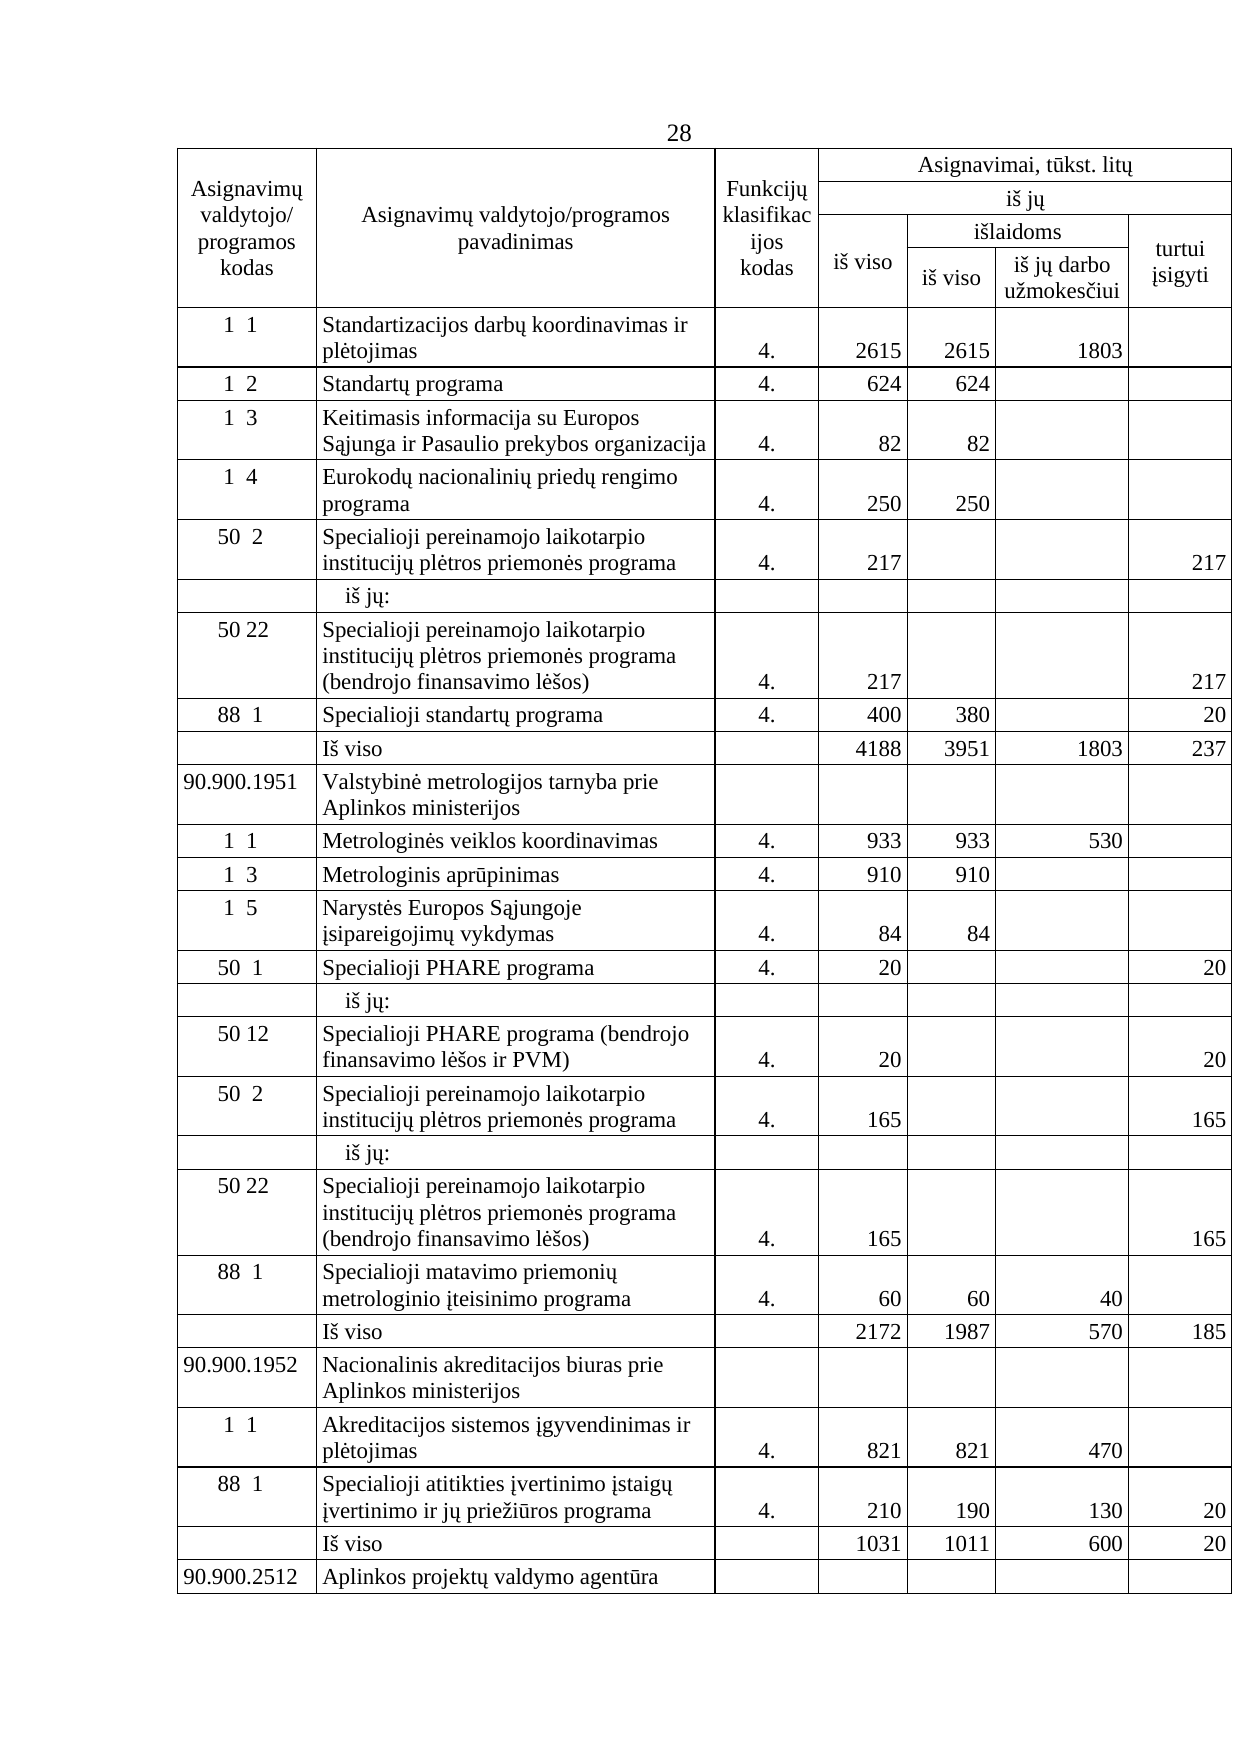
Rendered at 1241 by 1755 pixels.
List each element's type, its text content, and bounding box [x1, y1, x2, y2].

table_cell 250 [819, 460, 907, 519]
table_cell turtui įsigyti [1129, 215, 1231, 307]
table_cell [996, 1348, 1128, 1407]
table_cell [716, 1315, 818, 1347]
table_cell 217 [819, 613, 907, 698]
table_cell [996, 1077, 1128, 1135]
table_cell iš jų: [317, 984, 714, 1016]
table_cell [1129, 1560, 1231, 1592]
table_cell Standartizacijos darbų koordinavimas ir plėtojimas [317, 308, 714, 366]
table_cell 624 [819, 368, 907, 400]
table_cell 1 2 [178, 368, 316, 400]
table_cell 910 [908, 858, 995, 890]
table_cell 90.900.2512 [178, 1560, 316, 1592]
table_cell 20 [1129, 1017, 1231, 1076]
table_cell [996, 401, 1128, 459]
table_cell [716, 1348, 818, 1407]
table_cell [716, 580, 818, 612]
table_cell [1129, 580, 1231, 612]
table_cell 4. [716, 825, 818, 857]
table_cell [908, 984, 995, 1016]
table_cell [996, 368, 1128, 400]
table_cell 1803 [996, 308, 1128, 366]
table_header Funkcijų klasifikacijos kodas [716, 149, 818, 307]
table_cell 821 [819, 1408, 907, 1466]
table_cell [996, 1136, 1128, 1168]
table_cell [908, 1348, 995, 1407]
table_cell 165 [819, 1170, 907, 1254]
table_cell 90.900.1952 [178, 1348, 316, 1407]
table_cell 1 1 [178, 308, 316, 366]
table_cell 82 [908, 401, 995, 459]
table_cell [1129, 858, 1231, 890]
table_cell 910 [819, 858, 907, 890]
table_cell 20 [819, 1017, 907, 1076]
table_cell Aplinkos projektų valdymo agentūra [317, 1560, 714, 1592]
table_cell 237 [1129, 732, 1231, 764]
table_cell 1 1 [178, 825, 316, 857]
table_cell [1129, 1348, 1231, 1407]
table_cell 4. [716, 460, 818, 519]
table_cell Specialioji standartų programa [317, 699, 714, 731]
table_cell 20 [1129, 1468, 1231, 1526]
table_cell [908, 1170, 995, 1254]
table_cell 2615 [819, 308, 907, 366]
table_cell [1129, 1136, 1231, 1168]
table_cell 1 3 [178, 858, 316, 890]
table_cell 570 [996, 1315, 1128, 1347]
table_cell 4. [716, 401, 818, 459]
table_cell Specialioji matavimo priemonių metrologinio įteisinimo programa [317, 1256, 714, 1314]
table_cell 4. [716, 858, 818, 890]
table_cell 90.900.1951 [178, 765, 316, 824]
table_cell 4. [716, 1170, 818, 1254]
table_cell [908, 520, 995, 578]
table_cell [716, 732, 818, 764]
table_cell 20 [1129, 951, 1231, 983]
table_cell Specialioji PHARE programa [317, 951, 714, 983]
table_cell 185 [1129, 1315, 1231, 1347]
table_cell Eurokodų nacionalinių priedų rengimo programa [317, 460, 714, 519]
table_cell 20 [1129, 1527, 1231, 1559]
table_cell 4. [716, 520, 818, 578]
table_cell 88 1 [178, 699, 316, 731]
table_cell [908, 765, 995, 824]
table_header Asignavimų valdytojo/programos pavadinimas [317, 149, 714, 307]
table_cell [996, 699, 1128, 731]
table_cell išlaidoms [908, 215, 1128, 247]
table_cell [996, 951, 1128, 983]
table_cell [996, 1017, 1128, 1076]
table_cell [178, 1315, 316, 1347]
table_cell 20 [1129, 699, 1231, 731]
table_cell Akreditacijos sistemos įgyvendinimas ir plėtojimas [317, 1408, 714, 1466]
table_cell 20 [819, 951, 907, 983]
table_cell [996, 765, 1128, 824]
table_cell 4. [716, 613, 818, 698]
table_cell [996, 1170, 1128, 1254]
table_cell 530 [996, 825, 1128, 857]
table_cell Keitimasis informacija su Europos Sąjunga ir Pasaulio prekybos organizacija [317, 401, 714, 459]
table_cell Nacionalinis akreditacijos biuras prie Aplinkos ministerijos [317, 1348, 714, 1407]
table_cell 1011 [908, 1527, 995, 1559]
table_cell 1031 [819, 1527, 907, 1559]
table_cell Metrologinis aprūpinimas [317, 858, 714, 890]
table_cell 3951 [908, 732, 995, 764]
table_cell 88 1 [178, 1256, 316, 1314]
table_cell 84 [819, 891, 907, 950]
table_cell Specialioji PHARE programa (bendrojo finansavimo lėšos ir PVM) [317, 1017, 714, 1076]
table_cell 4. [716, 1408, 818, 1466]
table_cell 1987 [908, 1315, 995, 1347]
table_cell [1129, 825, 1231, 857]
table_cell [908, 1560, 995, 1592]
table_cell [1129, 984, 1231, 1016]
table_cell 4. [716, 951, 818, 983]
table_cell Iš viso [317, 1527, 714, 1559]
table_cell [996, 613, 1128, 698]
table_cell [178, 1136, 316, 1168]
table_cell 470 [996, 1408, 1128, 1466]
table_cell [1129, 308, 1231, 366]
table_cell 60 [819, 1256, 907, 1314]
table_cell 165 [1129, 1170, 1231, 1254]
table_cell 4. [716, 1077, 818, 1135]
table_cell 4188 [819, 732, 907, 764]
table_cell Specialioji pereinamojo laikotarpio institucijų plėtros priemonės programa (bendrojo finansavimo lėšos) [317, 1170, 714, 1254]
table_cell 50 2 [178, 1077, 316, 1135]
table_cell 82 [819, 401, 907, 459]
table_cell [178, 580, 316, 612]
table_cell 600 [996, 1527, 1128, 1559]
table_cell [996, 520, 1128, 578]
table_cell 4. [716, 699, 818, 731]
table_cell iš jų: [317, 580, 714, 612]
table_cell 84 [908, 891, 995, 950]
table_cell 1803 [996, 732, 1128, 764]
table_header Asignavimų valdytojo/ programos kodas [178, 149, 316, 307]
table_cell 2172 [819, 1315, 907, 1347]
table_cell 933 [819, 825, 907, 857]
table_cell [996, 580, 1128, 612]
table_cell [819, 580, 907, 612]
table_cell [1129, 368, 1231, 400]
table_cell [819, 984, 907, 1016]
table_header Asignavimai, tūkst. litų [819, 149, 1231, 181]
table_cell 50 1 [178, 951, 316, 983]
table_cell Valstybinė metrologijos tarnyba prie Aplinkos ministerijos [317, 765, 714, 824]
table_cell 4. [716, 891, 818, 950]
table_cell [819, 765, 907, 824]
table_cell 50 22 [178, 613, 316, 698]
table_cell iš viso [908, 248, 995, 307]
table_cell 217 [1129, 613, 1231, 698]
table_cell [716, 1136, 818, 1168]
table_cell [908, 580, 995, 612]
table_cell Narystės Europos Sąjungoje įsipareigojimų vykdymas [317, 891, 714, 950]
table_cell 40 [996, 1256, 1128, 1314]
table_cell 1 3 [178, 401, 316, 459]
table_cell Metrologinės veiklos koordinavimas [317, 825, 714, 857]
table_cell [908, 1077, 995, 1135]
table_cell [1129, 765, 1231, 824]
table_cell [716, 765, 818, 824]
table_cell 4. [716, 1017, 818, 1076]
table_cell 1 4 [178, 460, 316, 519]
table_cell 4. [716, 1256, 818, 1314]
table_cell Specialioji pereinamojo laikotarpio institucijų plėtros priemonės programa [317, 1077, 714, 1135]
table_cell 210 [819, 1468, 907, 1526]
table_cell [1129, 401, 1231, 459]
table_cell [908, 613, 995, 698]
table_cell 217 [819, 520, 907, 578]
table_cell [819, 1136, 907, 1168]
table_cell iš viso [819, 215, 907, 307]
table_cell Iš viso [317, 732, 714, 764]
table_cell [716, 984, 818, 1016]
table_cell 4. [716, 368, 818, 400]
table_cell [716, 1560, 818, 1592]
table_cell 4. [716, 308, 818, 366]
table_cell iš jų: [317, 1136, 714, 1168]
table_cell 2615 [908, 308, 995, 366]
table_cell [908, 1017, 995, 1076]
table_cell 165 [819, 1077, 907, 1135]
table_cell [1129, 891, 1231, 950]
table_cell 130 [996, 1468, 1128, 1526]
table_cell 50 22 [178, 1170, 316, 1254]
table_cell 1 1 [178, 1408, 316, 1466]
table_cell [178, 732, 316, 764]
table_cell Specialioji pereinamojo laikotarpio institucijų plėtros priemonės programa (bendrojo finansavimo lėšos) [317, 613, 714, 698]
table_cell Specialioji atitikties įvertinimo įstaigų įvertinimo ir jų priežiūros programa [317, 1468, 714, 1526]
table_cell [819, 1560, 907, 1592]
table_cell [716, 1527, 818, 1559]
table_cell 50 2 [178, 520, 316, 578]
table_cell Iš viso [317, 1315, 714, 1347]
table_cell iš jų [819, 182, 1231, 214]
table_cell [908, 951, 995, 983]
table_cell 250 [908, 460, 995, 519]
table_cell [1129, 460, 1231, 519]
table_cell 165 [1129, 1077, 1231, 1135]
table_cell 400 [819, 699, 907, 731]
table_cell [908, 1136, 995, 1168]
table_cell [178, 1527, 316, 1559]
table_cell [1129, 1256, 1231, 1314]
table_cell 60 [908, 1256, 995, 1314]
table_cell 217 [1129, 520, 1231, 578]
table_cell [178, 984, 316, 1016]
table_cell 1 5 [178, 891, 316, 950]
table_cell 4. [716, 1468, 818, 1526]
table_cell [996, 1560, 1128, 1592]
table_cell iš jų darbo užmokesčiui [996, 248, 1128, 307]
table_cell [819, 1348, 907, 1407]
table_cell [1129, 1408, 1231, 1466]
table_cell [996, 858, 1128, 890]
table_cell [996, 460, 1128, 519]
table_cell 933 [908, 825, 995, 857]
table_cell Specialioji pereinamojo laikotarpio institucijų plėtros priemonės programa [317, 520, 714, 578]
table_cell 821 [908, 1408, 995, 1466]
table_cell 624 [908, 368, 995, 400]
table_cell Standartų programa [317, 368, 714, 400]
table_cell [996, 891, 1128, 950]
table_cell 380 [908, 699, 995, 731]
table_cell 88 1 [178, 1468, 316, 1526]
table_cell 190 [908, 1468, 995, 1526]
table_cell [996, 984, 1128, 1016]
table_cell 50 12 [178, 1017, 316, 1076]
